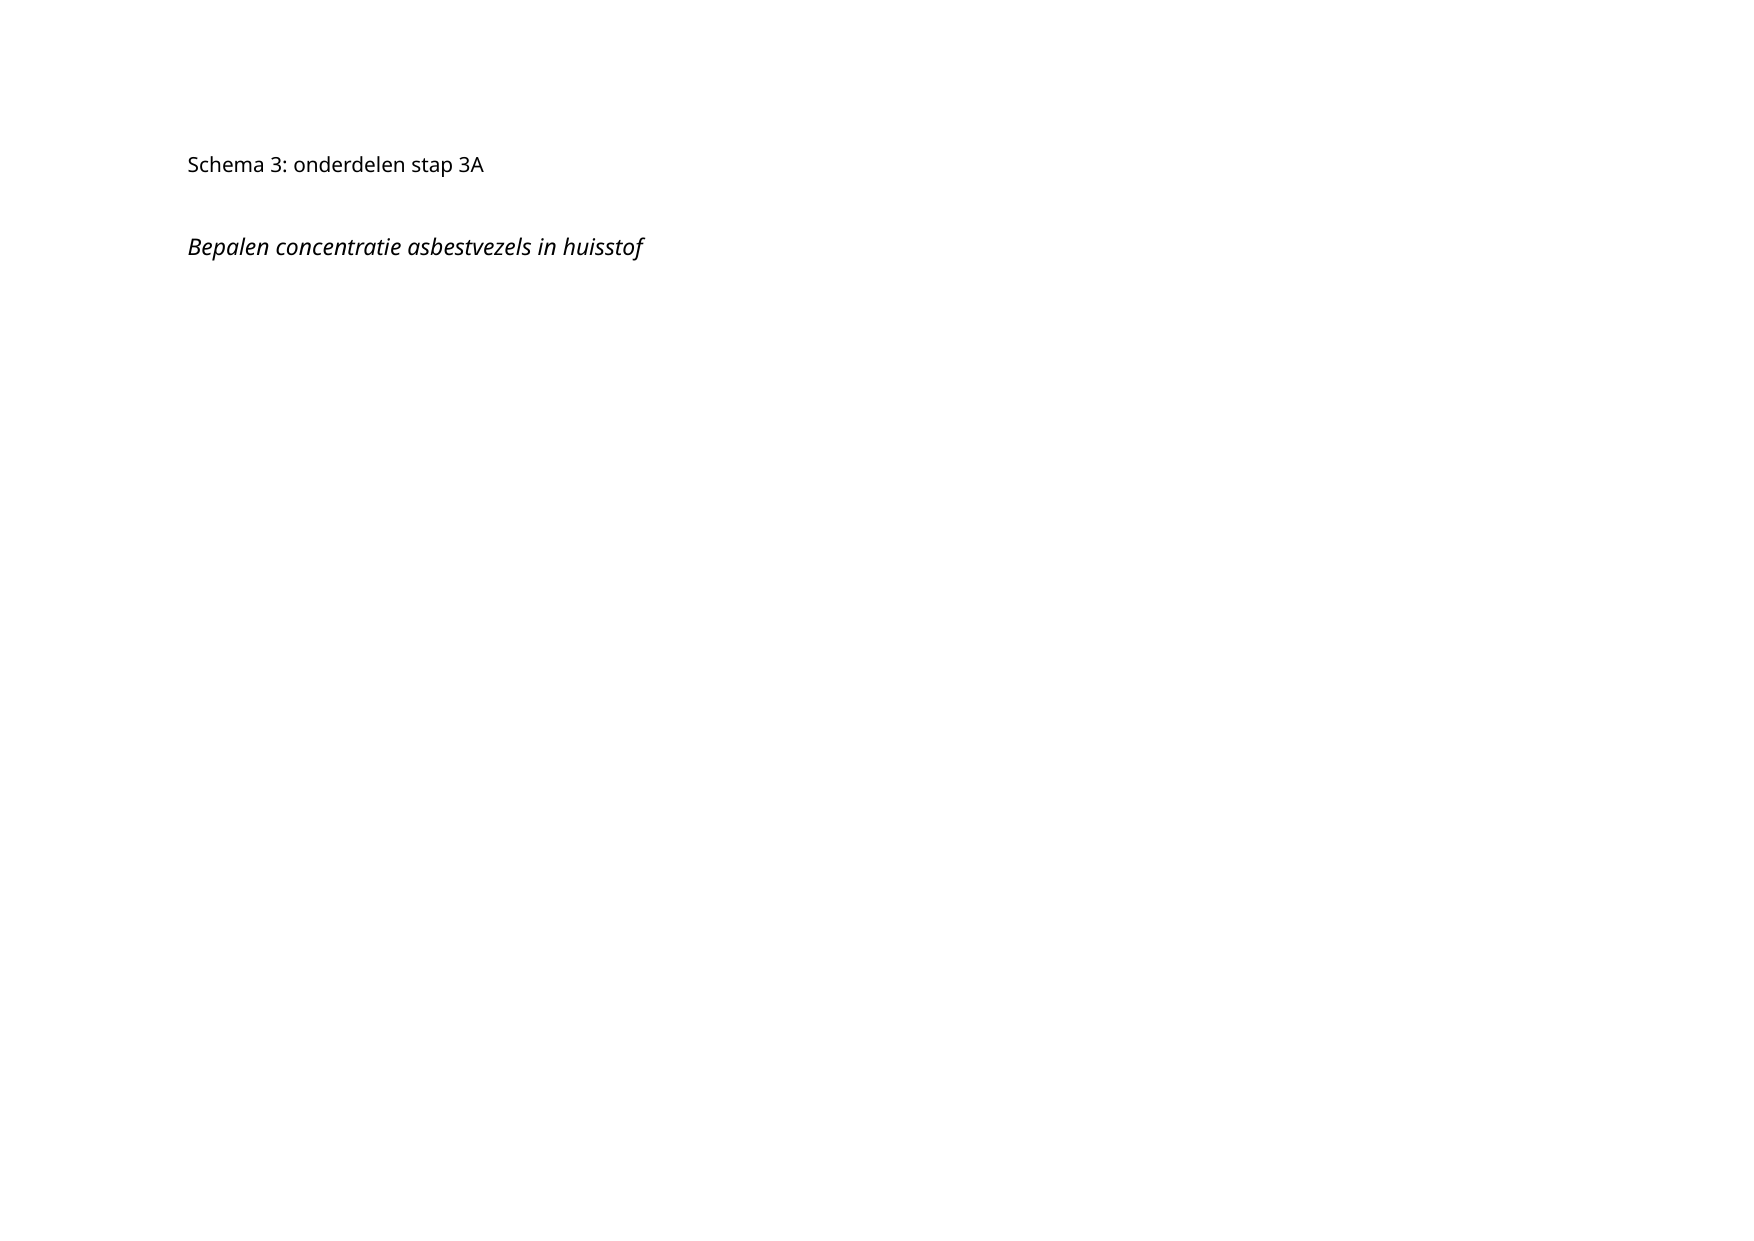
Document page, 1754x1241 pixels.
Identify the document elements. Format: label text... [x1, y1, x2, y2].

text Schema 3: onderdelen stap 3A [187, 150, 1566, 178]
text Bepalen concentratie asbestvezels in huisstof [187, 231, 1566, 262]
